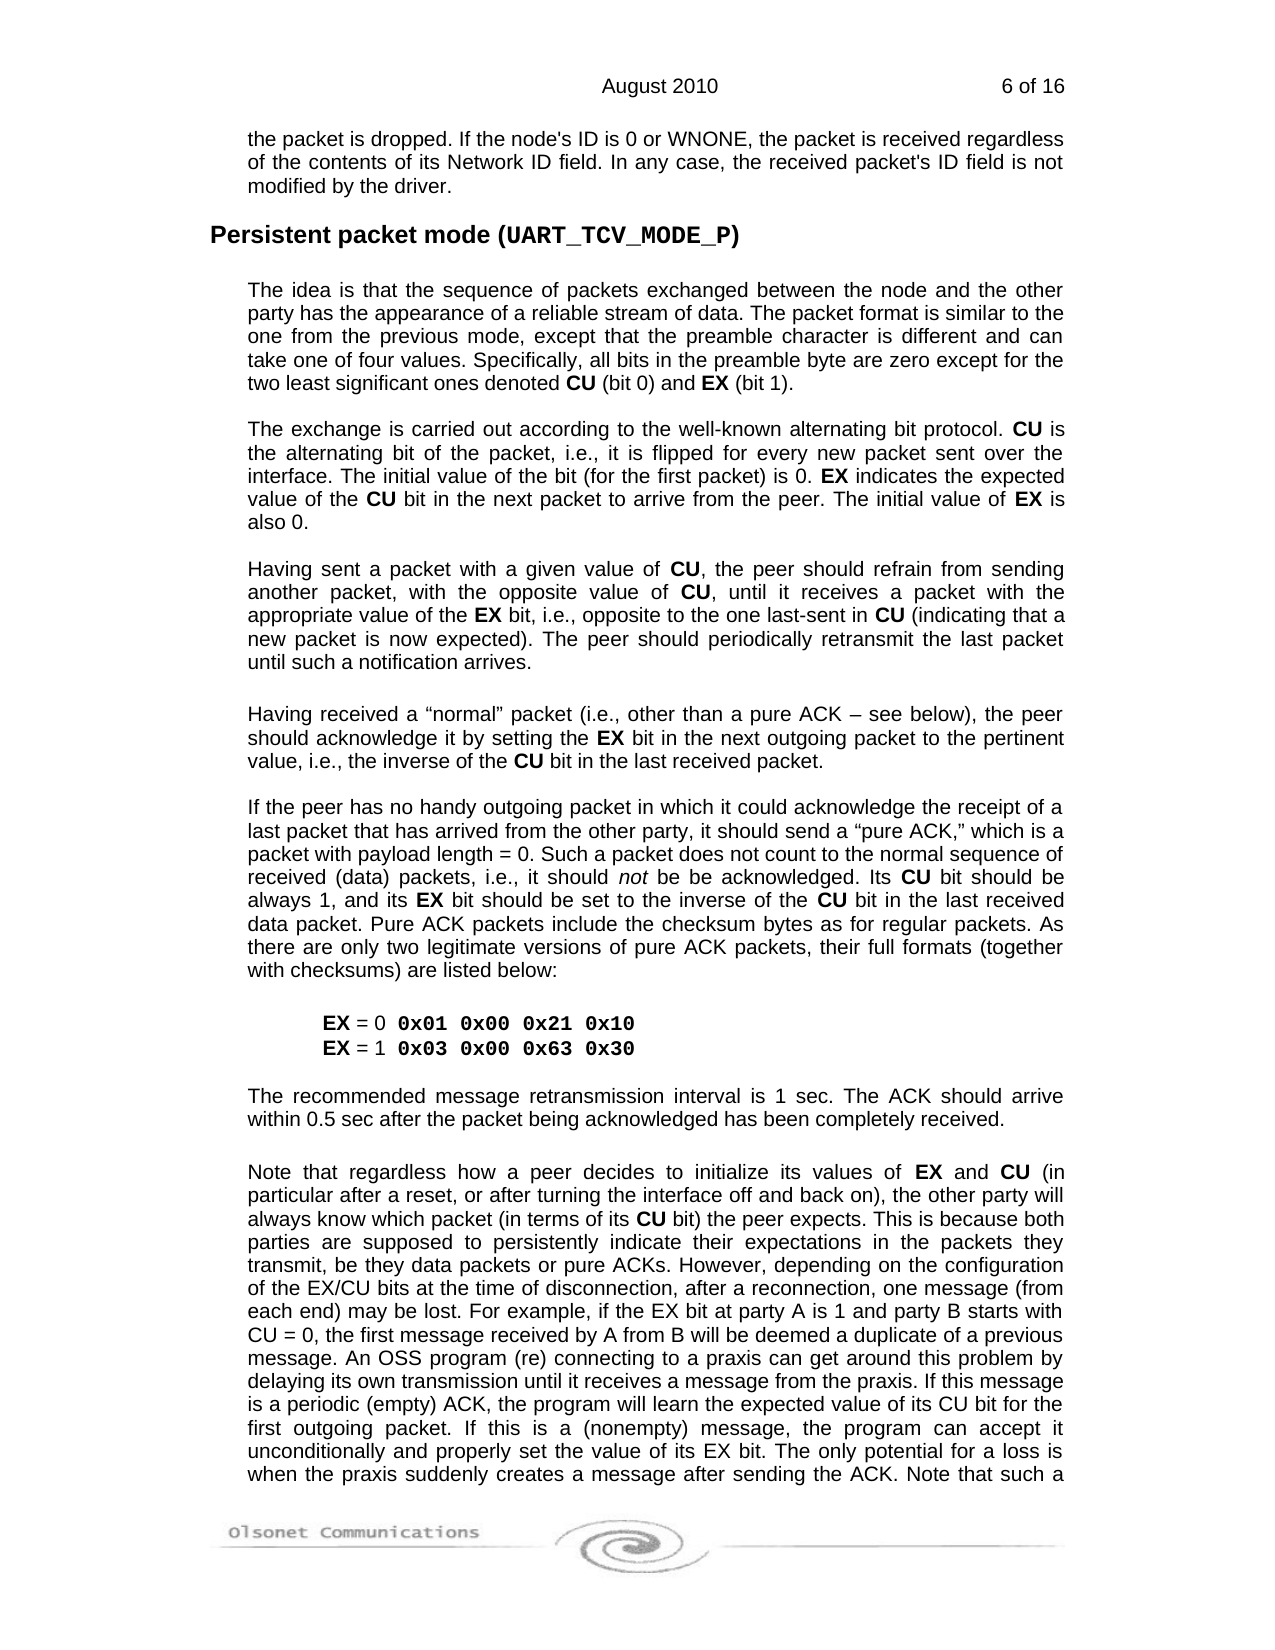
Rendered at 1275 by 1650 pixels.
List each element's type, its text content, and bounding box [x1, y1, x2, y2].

text EX = 1 0x03 0x00 0x63 0x30 [247, 1036, 1065, 1061]
subtitle Persistent packet mode (UART_TCV_MODE_P) [210, 221, 1065, 251]
text If the peer has no handy outgoing packet in which it could acknowledge the receipt of a last packet that has arrived from the other party, it should send a “pure ACK,” which is a packet with payload length = 0. Such a packet does not count to the normal sequence of received (data) packets, i.e., it should not be be acknowledged. Its CU bit should be always 1, and its EX bit should be set to the inverse of the CU bit in the last received data packet. Pure ACK packets include the checksum bytes as for regular packets. As there are only two legitimate versions of pure ACK packets, their full formats (together with checksums) are listed below: [247, 796, 1065, 982]
text The idea is that the sequence of packets exchanged between the node and the other party has the appearance of a reliable stream of data. The packet format is similar to the one from the previous mode, except that the preamble character is different and can take one of four values. Specifically, all bits in the preamble byte are zero except for the two least significant ones denoted CU (bit 0) and EX (bit 1). [247, 279, 1065, 395]
text Having sent a packet with a given value of CU, the peer should refrain from sending another packet, with the opposite value of CU, until it receives a packet with the appropriate value of the EX bit, i.e., opposite to the one last-sent in CU (indicating that a new packet is now expected). The peer should periodically retransmit the last packet until such a notification arrives. [247, 557, 1065, 673]
picture [210, 1504, 1065, 1596]
text the packet is dropped. If the node's ID is 0 or WNONE, the packet is received regardless of the contents of its Network ID field. In any case, the received packet's ID field is not modified by the driver. [247, 128, 1065, 197]
text The recommended message retransmission interval is 1 sec. The ACK should arrive within 0.5 sec after the packet being acknowledged has been completely received. [247, 1085, 1065, 1131]
text EX = 0 0x01 0x00 0x21 0x10 [247, 1011, 1065, 1036]
text Having received a “normal” packet (i.e., other than a pure ACK – see below), the peer should acknowledge it by setting the EX bit in the next outgoing packet to the pertinent value, i.e., the inverse of the CU bit in the last received packet. [247, 703, 1065, 773]
text The exchange is carried out according to the well-known alternating bit protocol. CU is the alternating bit of the packet, i.e., it is flipped for every new packet sent over the interface. The initial value of the bit (for the first packet) is 0. EX indicates the expected value of the CU bit in the next packet to arrive from the peer. The initial value of EX is also 0. [247, 418, 1065, 534]
text Note that regardless how a peer decides to initialize its values of EX and CU (in particular after a reset, or after turning the interface off and back on), the other party will always know which packet (in terms of its CU bit) the peer expects. This is because both parties are supposed to persistently indicate their expectations in the packets they transmit, be they data packets or pure ACKs. However, depending on the configuration of the EX/CU bits at the time of disconnection, after a reconnection, one message (from each end) may be lost. For example, if the EX bit at party A is 1 and party B starts with CU = 0, the first message received by A from B will be deemed a duplicate of a previous message. An OSS program (re) connecting to a praxis can get around this problem by delaying its own transmission until it receives a message from the praxis. If this message is a periodic (empty) ACK, the program will learn the expected value of its CU bit for the first outgoing packet. If this is a (nonempty) message, the program can accept it unconditionally and properly set the value of its EX bit. The only potential for a loss is when the praxis suddenly creates a message after sending the ACK. Note that such a [247, 1161, 1065, 1486]
